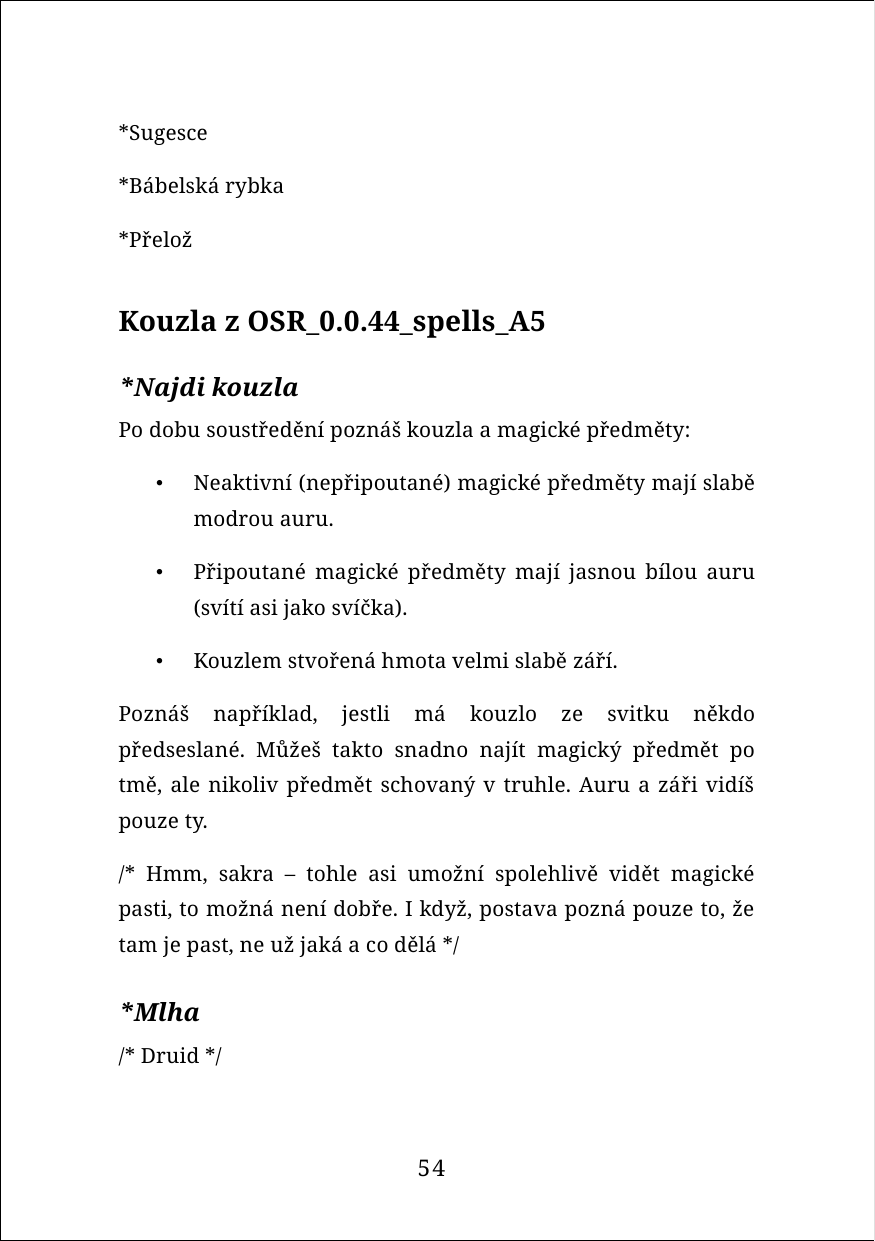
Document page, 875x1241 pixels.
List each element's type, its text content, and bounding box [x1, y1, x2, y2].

list Neaktivní (nepřipoutané) magické předměty mají slabě modrou auru. [156, 468, 756, 532]
text /* Druid */ [118, 1041, 756, 1069]
subtitle Kouzla z OSR_0.0.44_spells_A5 [118, 302, 756, 340]
text *Bábelská rybka [118, 171, 756, 200]
text *Sugesce [118, 118, 756, 147]
list Připoutané magické předměty mají jasnou bílou auru (svítí asi jako svíčka). [156, 557, 756, 621]
subtitle *Mlha [118, 995, 756, 1029]
list Kouzlem stvořená hmota velmi slabě září. [156, 646, 756, 674]
text Poznáš například, jestli má kouzlo ze svitku někdo předseslané. Můžeš takto snadno najít magický předmět po tmě, ale nikoliv předmět schovaný v truhle. Auru a záři vidíš pouze ty. [118, 699, 756, 834]
subtitle *Najdi kouzla [118, 369, 756, 403]
text *Přelož [118, 225, 756, 253]
text /* Hmm, sakra – tohle asi umožní spolehlivě vidět magické pasti, to možná není dobře. I když, postava pozná pouze to, že tam je past, ne už jaká a co dělá */ [118, 859, 756, 958]
text Po dobu soustředění poznáš kouzla a magické předměty: [118, 415, 756, 444]
